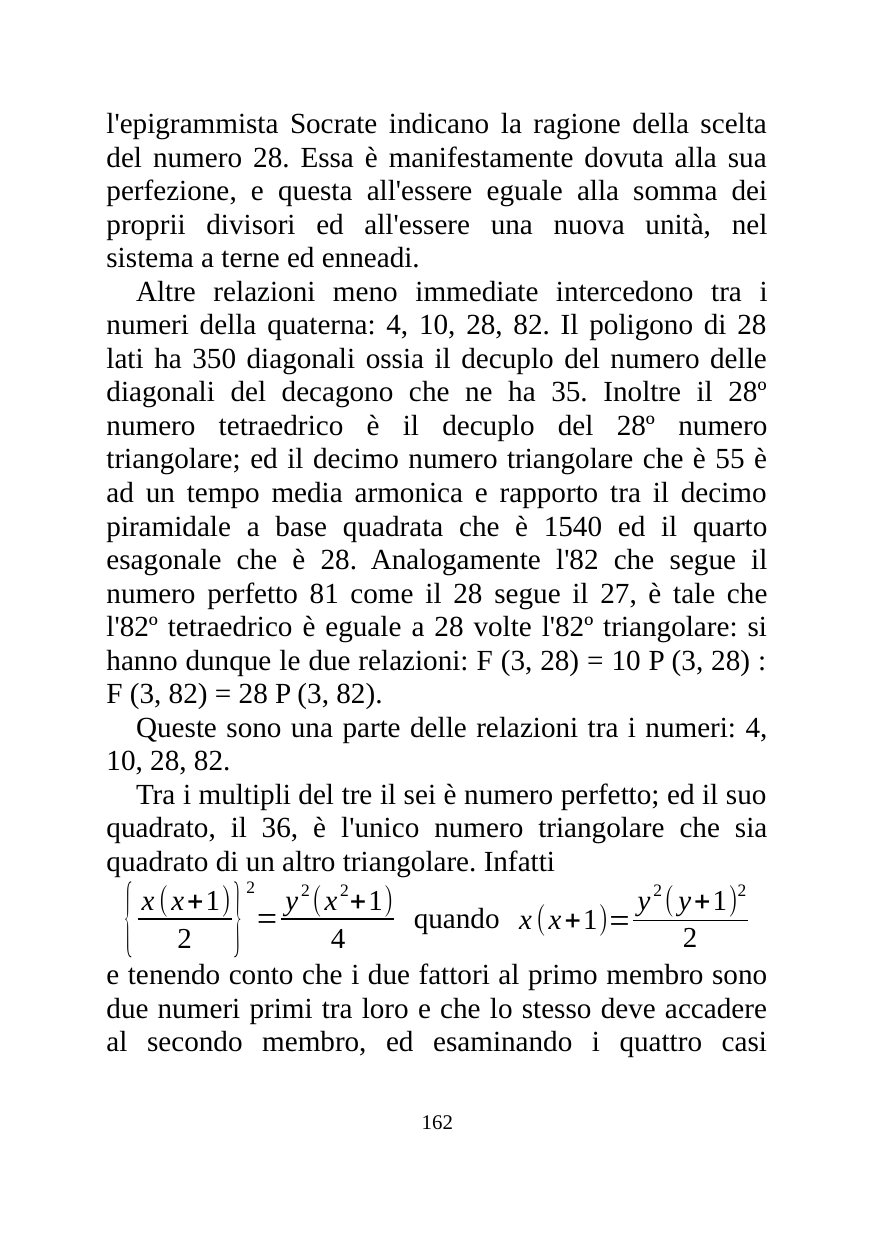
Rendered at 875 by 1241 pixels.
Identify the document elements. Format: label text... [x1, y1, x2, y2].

text e tenendo conto che i due fattori al primo membro sono due numeri primi tra loro e che lo stesso deve accadere al secondo membro, ed esaminando i quattro casi [106, 957, 768, 1058]
text Altre relazioni meno immediate intercedono tra i numeri della quaterna: 4, 10, 28, 82. Il poligono di 28 lati ha 350 diagonali ossia il decuplo del numero delle diagonali del decagono che ne ha 35. Inoltre il 28º numero tetraedrico è il decuplo del 28º numero triangolare; ed il decimo numero triangolare che è 55 è ad un tempo media armonica e rapporto tra il decimo piramidale a base quadrata che è 1540 ed il quarto esagonale che è 28. Analogamente l'82 che segue il numero perfetto 81 come il 28 segue il 27, è tale che l'82º tetraedrico è eguale a 28 volte l'82º triangolare: si hanno dunque le due relazioni: F (3, 28) = 10 P (3, 28) : F (3, 82) = 28 P (3, 82). [106, 274, 768, 710]
text l'epigrammista Socrate indicano la ragione della scelta del numero 28. Essa è manifestamente dovuta alla sua perfezione, e questa all'essere eguale alla somma dei proprii divisori ed all'essere una nuova unità, nel sistema a terne ed enneadi. [106, 106, 768, 274]
text Queste sono una parte delle relazioni tra i numeri: 4, 10, 28, 82. [106, 710, 768, 777]
text quando [106, 878, 768, 957]
text Tra i multipli del tre il sei è numero perfetto; ed il suo quadrato, il 36, è l'unico numero triangolare che sia quadrato di un altro triangolare. Infatti [106, 777, 768, 878]
